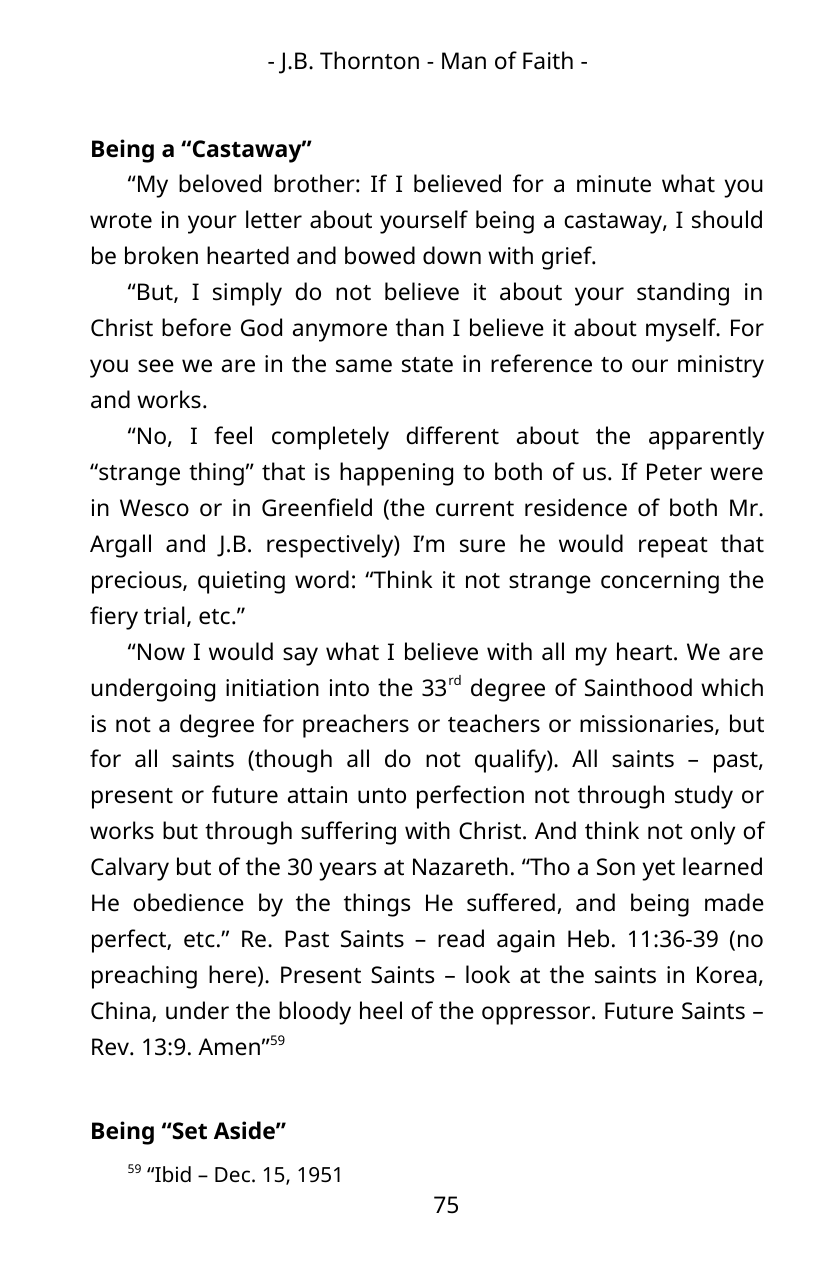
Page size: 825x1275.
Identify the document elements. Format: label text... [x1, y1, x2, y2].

text “But, I simply do not believe it about your standing in Christ before God anymore than I believe it about myself. For you see we are in the same state in reference to our ministry and works. [90, 276, 765, 415]
text “No, I feel completely different about the apparently “strange thing” that is happening to both of us. If Peter were in Wesco or in Greenfield (the current residence of both Mr. Argall and J.B. respectively) I’m sure he would repeat that precious, quieting word: “Think it not strange concerning the fiery trial, etc.” [90, 420, 765, 631]
list Being a “Castaway” [90, 132, 765, 164]
text “Ibid – Dec. 15, 1951 [90, 1161, 765, 1189]
text “Now I would say what I believe with all my heart. We are undergoing initiation into the 33rd degree of Sainthood which is not a degree for preachers or teachers or missionaries, but for all saints (though all do not qualify). All saints – past, present or future attain unto perfection not through study or works but through suffering with Christ. And think not only of Calvary but of the 30 years at Nazareth. “Tho a Son yet learned He obedience by the things He suffered, and being made perfect, etc.” Re. Past Saints – read again Heb. 11:36-39 (no preaching here). Present Saints – look at the saints in Korea, China, under the bloody heel of the oppressor. Future Saints – Rev. 13:9. Amen” [90, 636, 765, 1062]
list Being “Set Aside” [90, 1115, 765, 1147]
text “My beloved brother: If I believed for a minute what you wrote in your letter about yourself being a castaway, I should be broken hearted and bowed down with grief. [90, 168, 765, 272]
